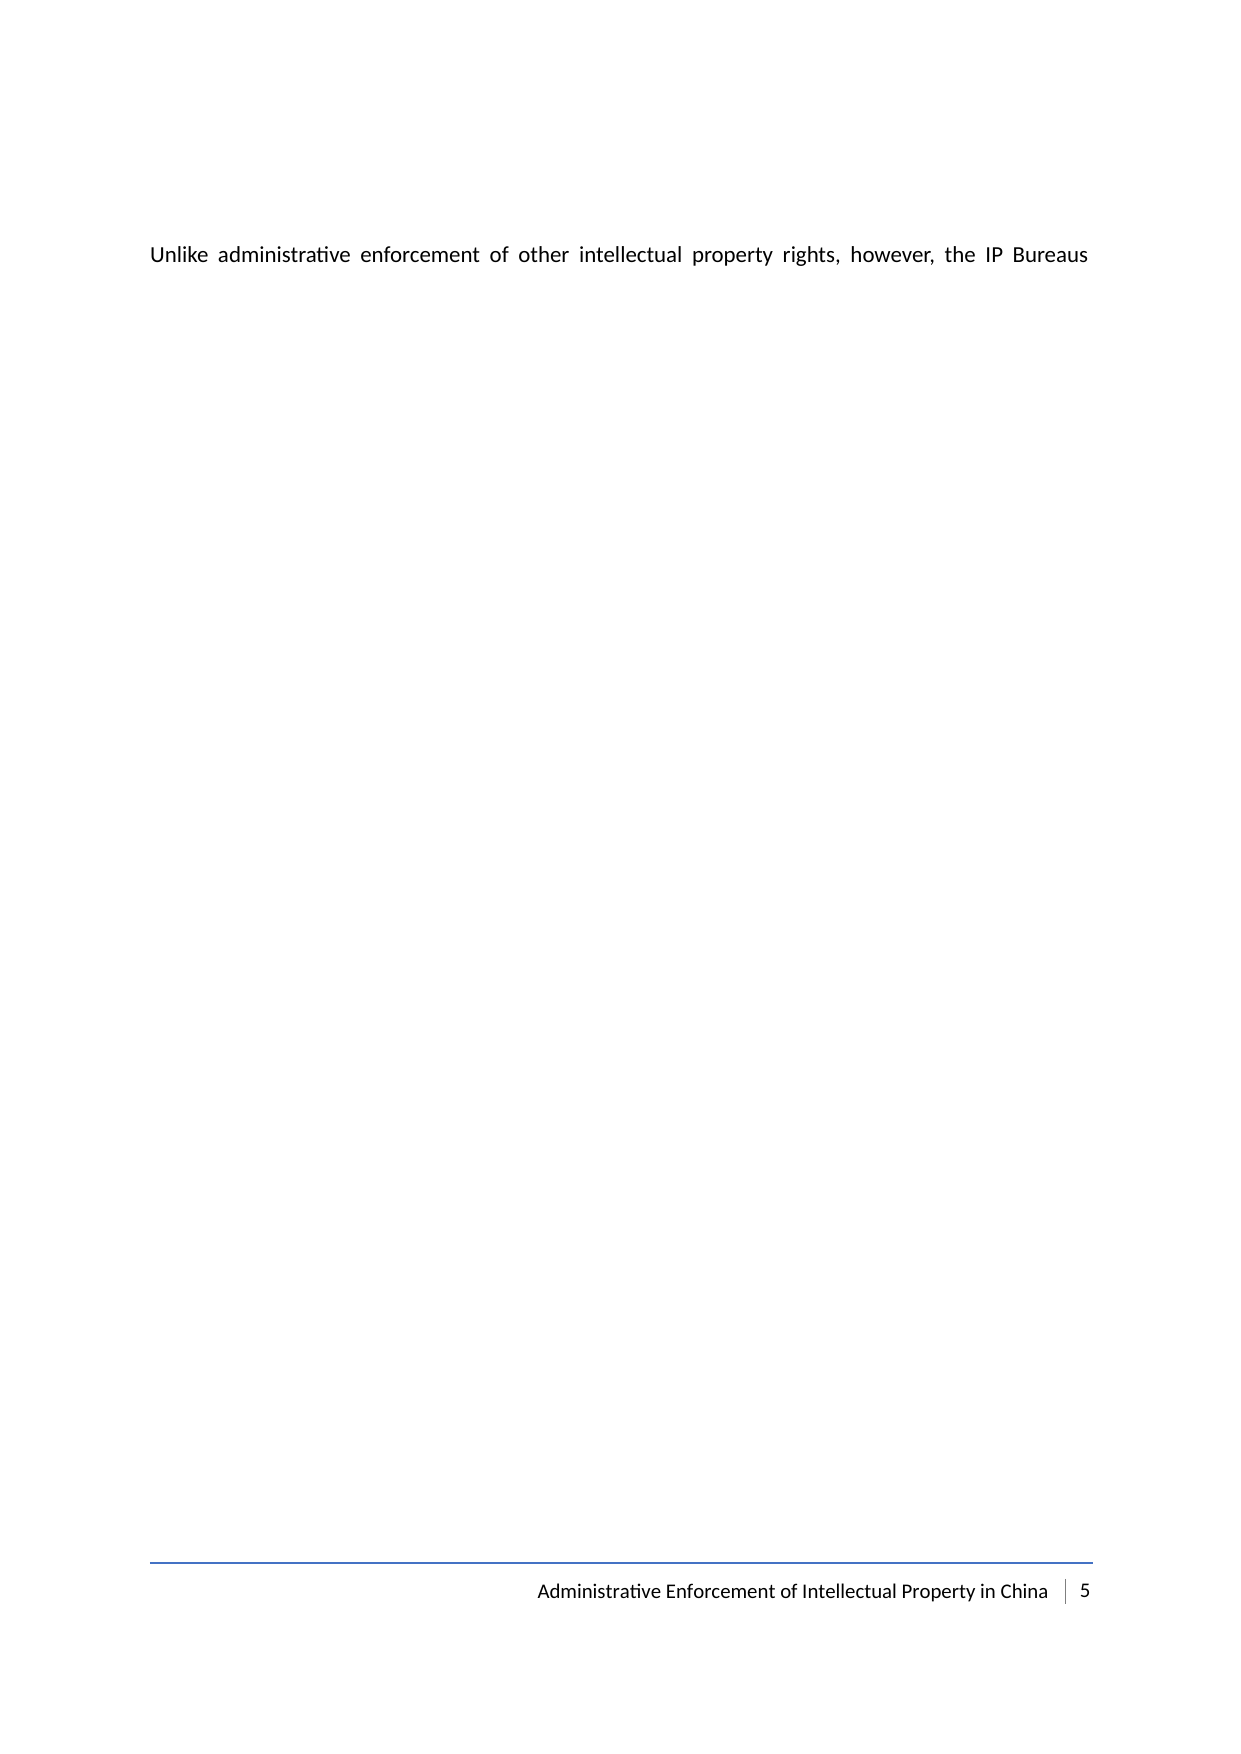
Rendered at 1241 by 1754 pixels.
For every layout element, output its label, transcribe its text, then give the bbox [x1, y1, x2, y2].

text Unlike administrative enforcement of other intellectual property rights, however, the IP Bureaus [150, 212, 1090, 275]
